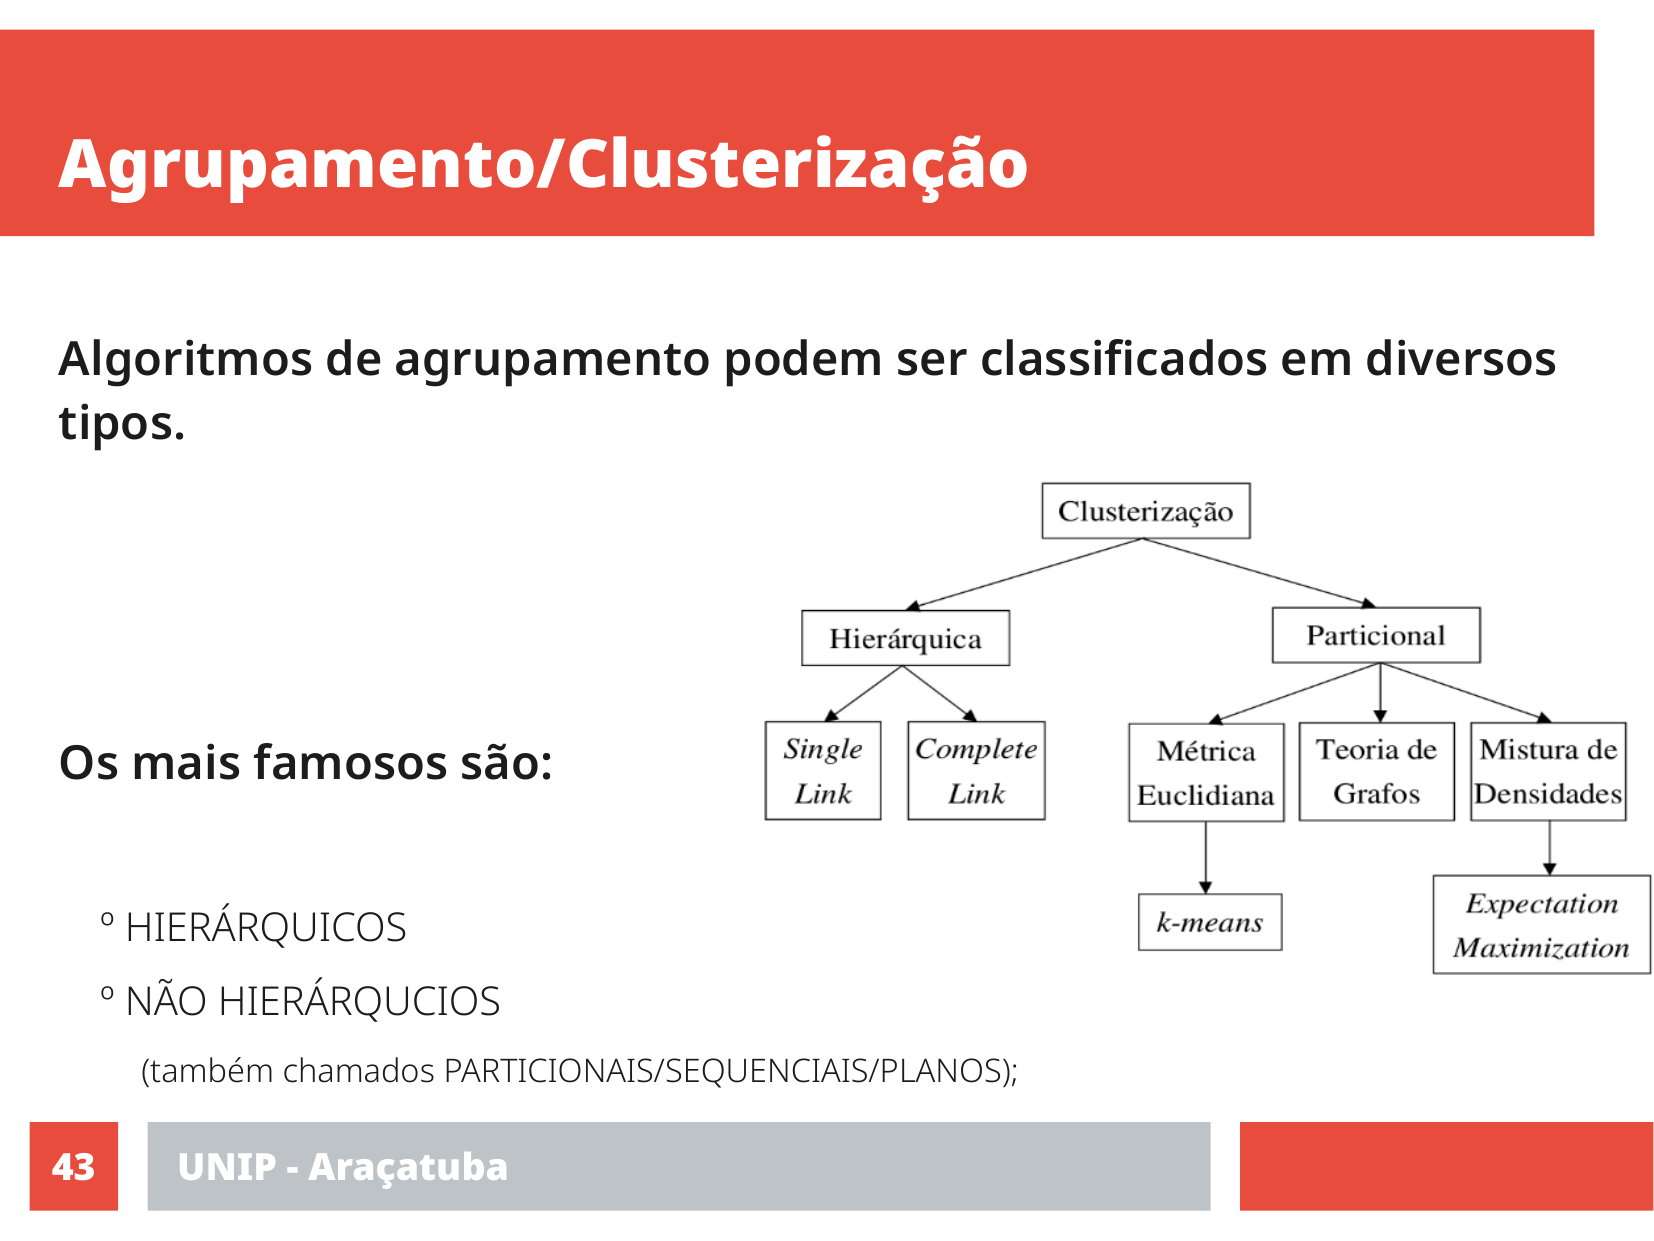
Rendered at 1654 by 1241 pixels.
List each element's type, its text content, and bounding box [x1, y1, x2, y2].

picture [758, 476, 1654, 976]
list Algoritmos de agrupamento podem ser classificados em diversos tipos. Os mais famosos são: º HIERÁRQUICOS º NÃO HIERÁRQUCIOS (também chamados PARTICIONAIS/SEQUENCIAIS/PLANOS); [59, 324, 1565, 1093]
title Agrupamento/Clusterização [59, 59, 1595, 207]
